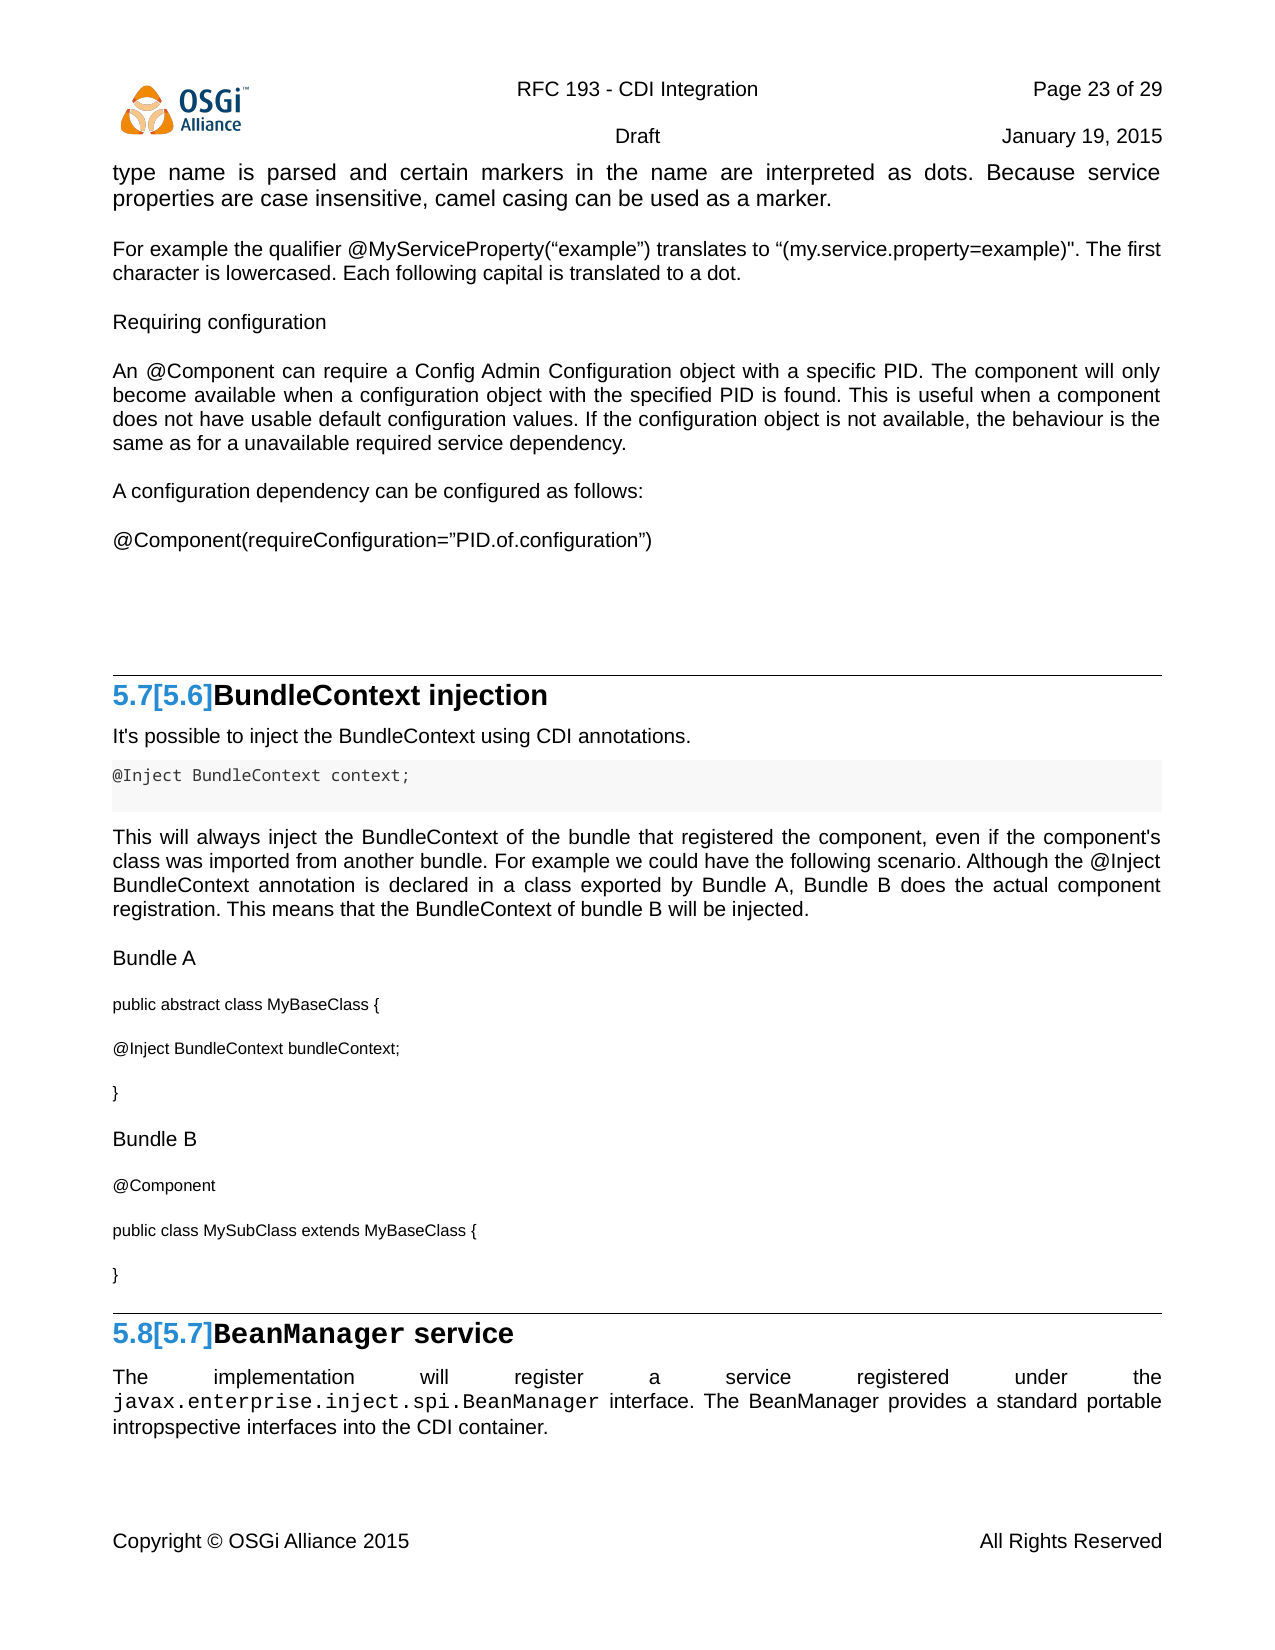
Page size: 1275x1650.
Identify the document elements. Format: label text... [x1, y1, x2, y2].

text An @Component can require a Config Admin Configuration object with a specific PID. The component will only become available when a configuration object with the specified PID is found. This is useful when a component does not have usable default configuration values. If the configuration object is not available, the behaviour is the same as for a unavailable required service dependency. [112, 358, 1162, 454]
text } [112, 1083, 1162, 1102]
text public class MySubClass extends MyBaseClass { [112, 1220, 1162, 1239]
text Bundle A [112, 946, 1162, 970]
text The implementation will register a service registered under the javax.enterprise.inject.spi.BeanManager interface. The BeanManager provides a standard portable intropspective interfaces into the CDI container. [112, 1365, 1162, 1438]
text Requiring configuration [112, 309, 1162, 333]
subtitle BundleContext injection [112, 676, 1162, 711]
text @Component(requireConfiguration=”PID.of.configuration”) [112, 528, 1162, 552]
text type name is parsed and certain markers in the name are interpreted as dots. Because service properties are case insensitive, camel casing can be used as a marker. [112, 159, 1162, 212]
text It's possible to inject the BundleContext using CDI annotations. [112, 724, 1162, 748]
picture [113, 78, 257, 142]
text This will always inject the BundleContext of the bundle that registered the component, even if the component's class was imported from another bundle. For example we could have the following scenario. Although the @Inject BundleContext annotation is declared in a class exported by Bundle A, Bundle B does the actual component registration. This means that the BundleContext of bundle B will be injected. [112, 825, 1162, 921]
text Bundle B [112, 1127, 1162, 1151]
text public abstract class MyBaseClass { [112, 995, 1162, 1014]
text } [112, 1264, 1162, 1284]
text @Inject BundleContext context; [112, 760, 1162, 786]
text A configuration dependency can be configured as follows: [112, 479, 1162, 503]
text @Component [112, 1176, 1162, 1195]
text For example the qualifier @MyServiceProperty(“example”) translates to “(my.service.property=example)". The first character is lowercased. Each following capital is translated to a dot. [112, 237, 1162, 284]
subtitle BeanManager service [112, 1314, 1162, 1352]
text @Inject BundleContext bundleContext; [112, 1039, 1162, 1058]
